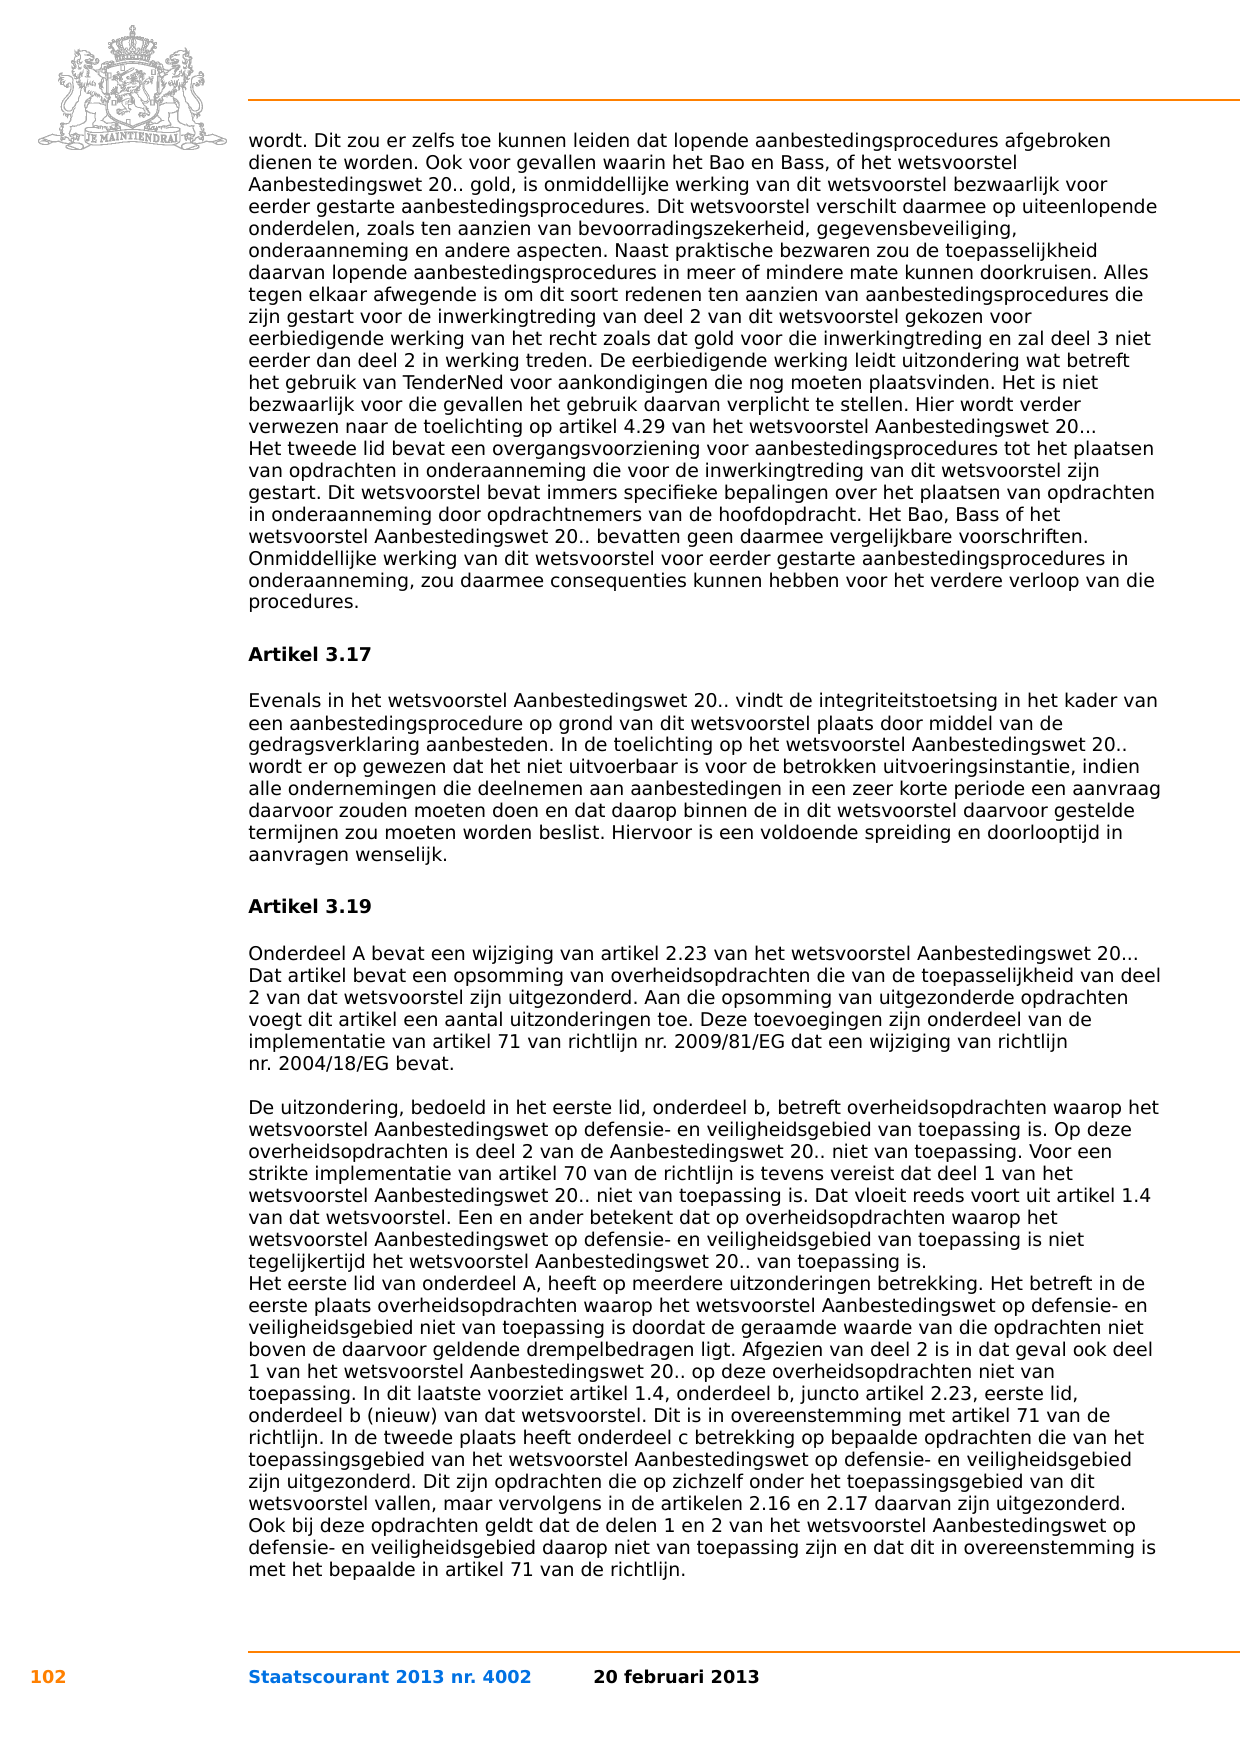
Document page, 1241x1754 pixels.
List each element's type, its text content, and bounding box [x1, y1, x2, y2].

text Het tweede lid bevat een overgangsvoorziening voor aanbestedingsprocedures tot het plaatsen van opdrachten in onderaanneming die voor de inwerkingtreding van dit wetsvoorstel zijn gestart. Dit wetsvoorstel bevat immers specifieke bepalingen over het plaatsen van opdrachten in onderaanneming door opdrachtnemers van de hoofdopdracht. Het Bao, Bass of het wetsvoorstel Aanbestedingswet 20.. bevatten geen daarmee vergelijkbare voorschriften. Onmiddellijke werking van dit wetsvoorstel voor eerder gestarte aanbestedingsprocedures in onderaanneming, zou daarmee consequenties kunnen hebben voor het verdere verloop van die procedures. [248, 438, 1163, 613]
subtitle Artikel 3.19 [248, 896, 1163, 918]
subtitle Artikel 3.17 [248, 643, 1163, 665]
picture [38, 25, 227, 150]
text Evenals in het wetsvoorstel Aanbestedingswet 20.. vindt de integriteitstoetsing in het kader van een aanbestedingsprocedure op grond van dit wetsvoorstel plaats door middel van de gedragsverklaring aanbesteden. In de toelichting op het wetsvoorstel Aanbestedingswet 20.. wordt er op gewezen dat het niet uitvoerbaar is voor de betrokken uitvoeringsinstantie, indien alle ondernemingen die deelnemen aan aanbestedingen in een zeer korte periode een aanvraag daarvoor zouden moeten doen en dat daarop binnen de in dit wetsvoorstel daarvoor gestelde termijnen zou moeten worden beslist. Hiervoor is een voldoende spreiding en doorlooptijd in aanvragen wenselijk. [248, 690, 1163, 866]
text Het eerste lid van onderdeel A, heeft op meerdere uitzonderingen betrekking. Het betreft in de eerste plaats overheidsopdrachten waarop het wetsvoorstel Aanbestedingswet op defensie- en veiligheidsgebied niet van toepassing is doordat de geraamde waarde van die opdrachten niet boven de daarvoor geldende drempelbedragen ligt. Afgezien van deel 2 is in dat geval ook deel 1 van het wetsvoorstel Aanbestedingswet 20.. op deze overheidsopdrachten niet van toepassing. In dit laatste voorziet artikel 1.4, onderdeel b, juncto artikel 2.23, eerste lid, onderdeel b (nieuw) van dat wetsvoorstel. Dit is in overeenstemming met artikel 71 van de richtlijn. In de tweede plaats heeft onderdeel c betrekking op bepaalde opdrachten die van het toepassingsgebied van het wetsvoorstel Aanbestedingswet op defensie- en veiligheidsgebied zijn uitgezonderd. Dit zijn opdrachten die op zichzelf onder het toepassingsgebied van dit wetsvoorstel vallen, maar vervolgens in de artikelen 2.16 en 2.17 daarvan zijn uitgezonderd. Ook bij deze opdrachten geldt dat de delen 1 en 2 van het wetsvoorstel Aanbestedingswet op defensie- en veiligheidsgebied daarop niet van toepassing zijn en dat dit in overeenstemming is met het bepaalde in artikel 71 van de richtlijn. [248, 1273, 1163, 1581]
text Onderdeel A bevat een wijziging van artikel 2.23 van het wetsvoorstel Aanbestedingswet 20... Dat artikel bevat een opsomming van overheidsopdrachten die van de toepasselijkheid van deel 2 van dat wetsvoorstel zijn uitgezonderd. Aan die opsomming van uitgezonderde opdrachten voegt dit artikel een aantal uitzonderingen toe. Deze toevoegingen zijn onderdeel van de implementatie van artikel 71 van richtlijn nr. 2009/81/EG dat een wijziging van richtlijn nr. 2004/18/EG bevat. [248, 943, 1163, 1075]
text De uitzondering, bedoeld in het eerste lid, onderdeel b, betreft overheidsopdrachten waarop het wetsvoorstel Aanbestedingswet op defensie- en veiligheidsgebied van toepassing is. Op deze overheidsopdrachten is deel 2 van de Aanbestedingswet 20.. niet van toepassing. Voor een strikte implementatie van artikel 70 van de richtlijn is tevens vereist dat deel 1 van het wetsvoorstel Aanbestedingswet 20.. niet van toepassing is. Dat vloeit reeds voort uit artikel 1.4 van dat wetsvoorstel. Een en ander betekent dat op overheidsopdrachten waarop het wetsvoorstel Aanbestedingswet op defensie- en veiligheidsgebied van toepassing is niet tegelijkertijd het wetsvoorstel Aanbestedingswet 20.. van toepassing is. [248, 1097, 1163, 1273]
text wordt. Dit zou er zelfs toe kunnen leiden dat lopende aanbestedingsprocedures afgebroken dienen te worden. Ook voor gevallen waarin het Bao en Bass, of het wetsvoorstel Aanbestedingswet 20.. gold, is onmiddellijke werking van dit wetsvoorstel bezwaarlijk voor eerder gestarte aanbestedingsprocedures. Dit wetsvoorstel verschilt daarmee op uiteenlopende onderdelen, zoals ten aanzien van bevoorradingszekerheid, gegevensbeveiliging, onderaanneming en andere aspecten. Naast praktische bezwaren zou de toepasselijkheid daarvan lopende aanbestedingsprocedures in meer of mindere mate kunnen doorkruisen. Alles tegen elkaar afwegende is om dit soort redenen ten aanzien van aanbestedingsprocedures die zijn gestart voor de inwerkingtreding van deel 2 van dit wetsvoorstel gekozen voor eerbiedigende werking van het recht zoals dat gold voor die inwerkingtreding en zal deel 3 niet eerder dan deel 2 in werking treden. De eerbiedigende werking leidt uitzondering wat betreft het gebruik van TenderNed voor aankondigingen die nog moeten plaatsvinden. Het is niet bezwaarlijk voor die gevallen het gebruik daarvan verplicht te stellen. Hier wordt verder verwezen naar de toelichting op artikel 4.29 van het wetsvoorstel Aanbestedingswet 20... [248, 130, 1163, 438]
